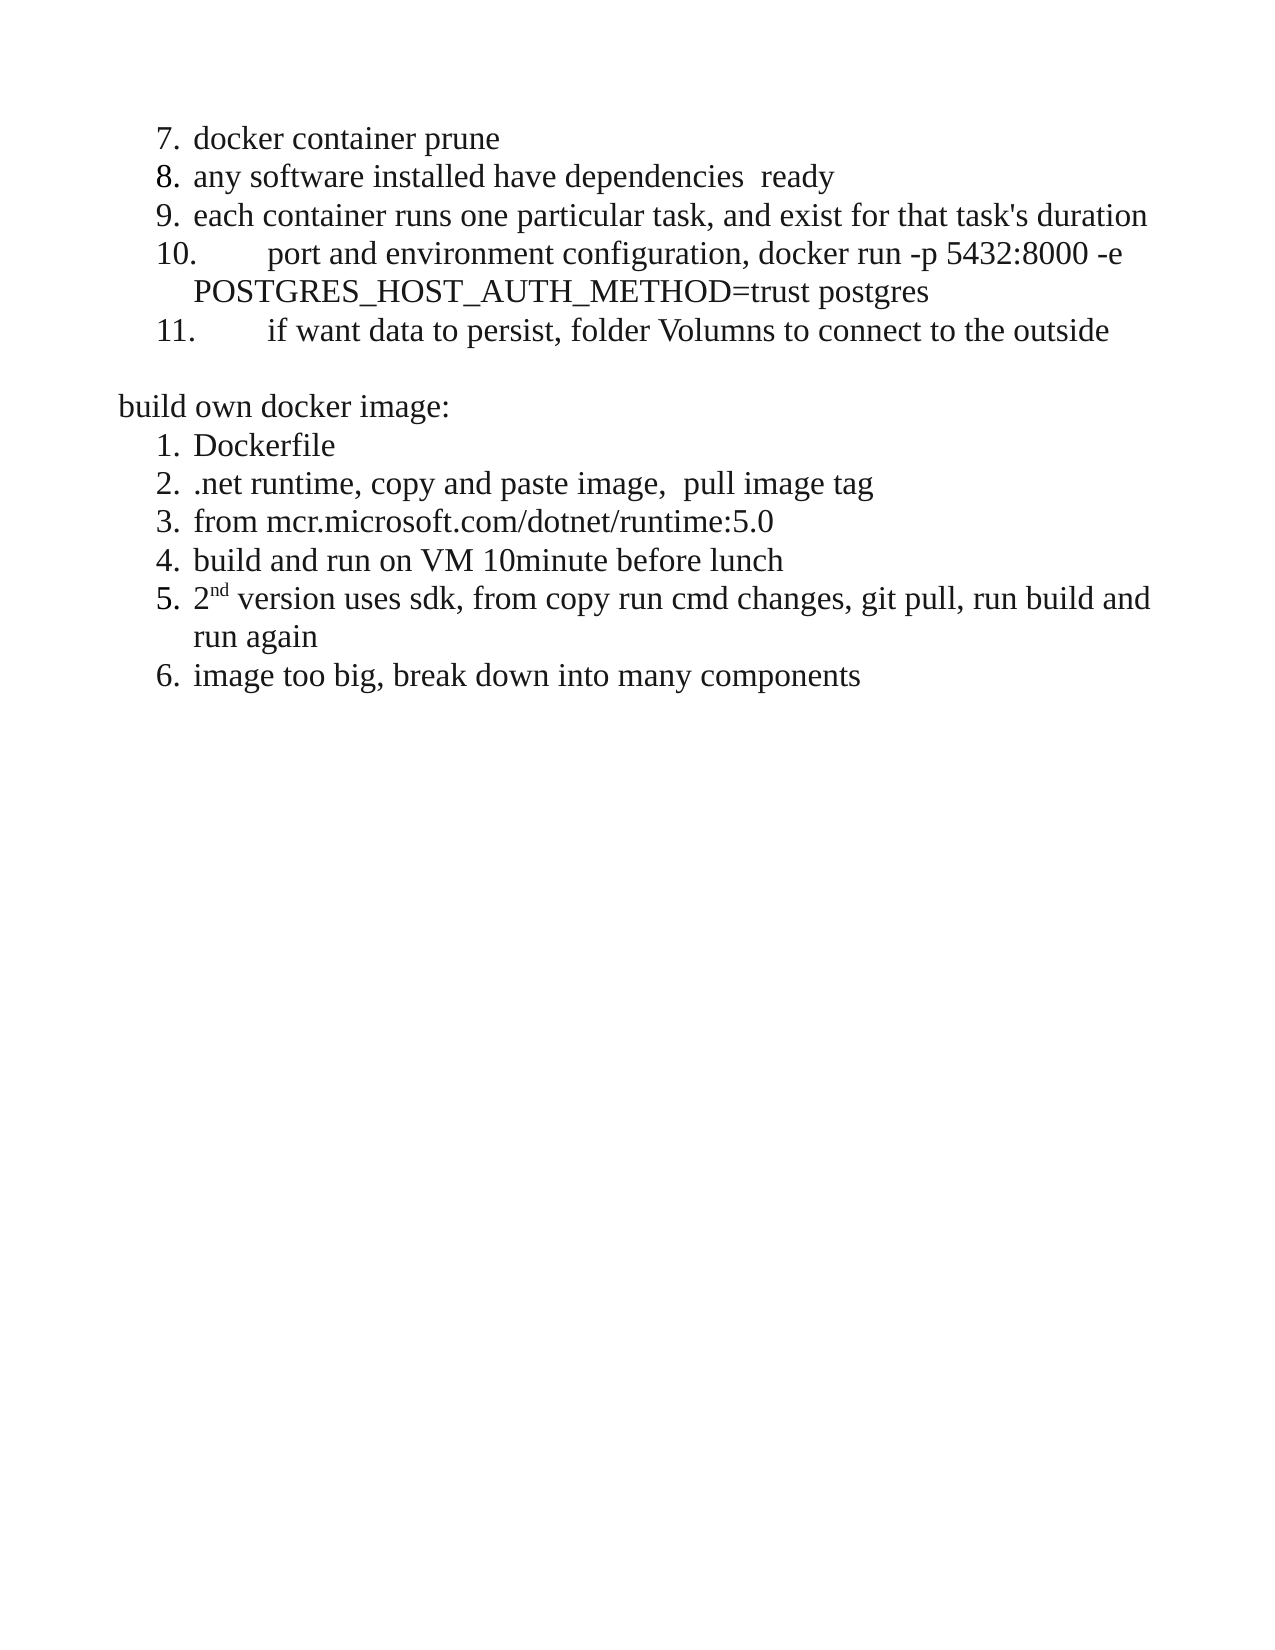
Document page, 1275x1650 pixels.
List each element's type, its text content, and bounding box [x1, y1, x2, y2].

list from mcr.microsoft.com/dotnet/runtime:5.0 [156, 501, 1157, 540]
list .net runtime, copy and paste image, pull image tag [156, 463, 1157, 501]
list if want data to persist, folder Volumns to connect to the outside [156, 310, 1157, 348]
list Dockerfile [156, 425, 1157, 463]
list any software installed have dependencies ready [156, 156, 1157, 195]
list build and run on VM 10minute before lunch [156, 540, 1157, 578]
list docker container prune [156, 118, 1157, 156]
list 2nd version uses sdk, from copy run cmd changes, git pull, run build and run again [156, 578, 1157, 655]
list port and environment configuration, docker run -p 5432:8000 -e POSTGRES_HOST_AUTH_METHOD=trust postgres [156, 233, 1157, 310]
list image too big, break down into many components [156, 655, 1157, 693]
text build own docker image: [118, 386, 1157, 425]
list each container runs one particular task, and exist for that task's duration [156, 195, 1157, 233]
